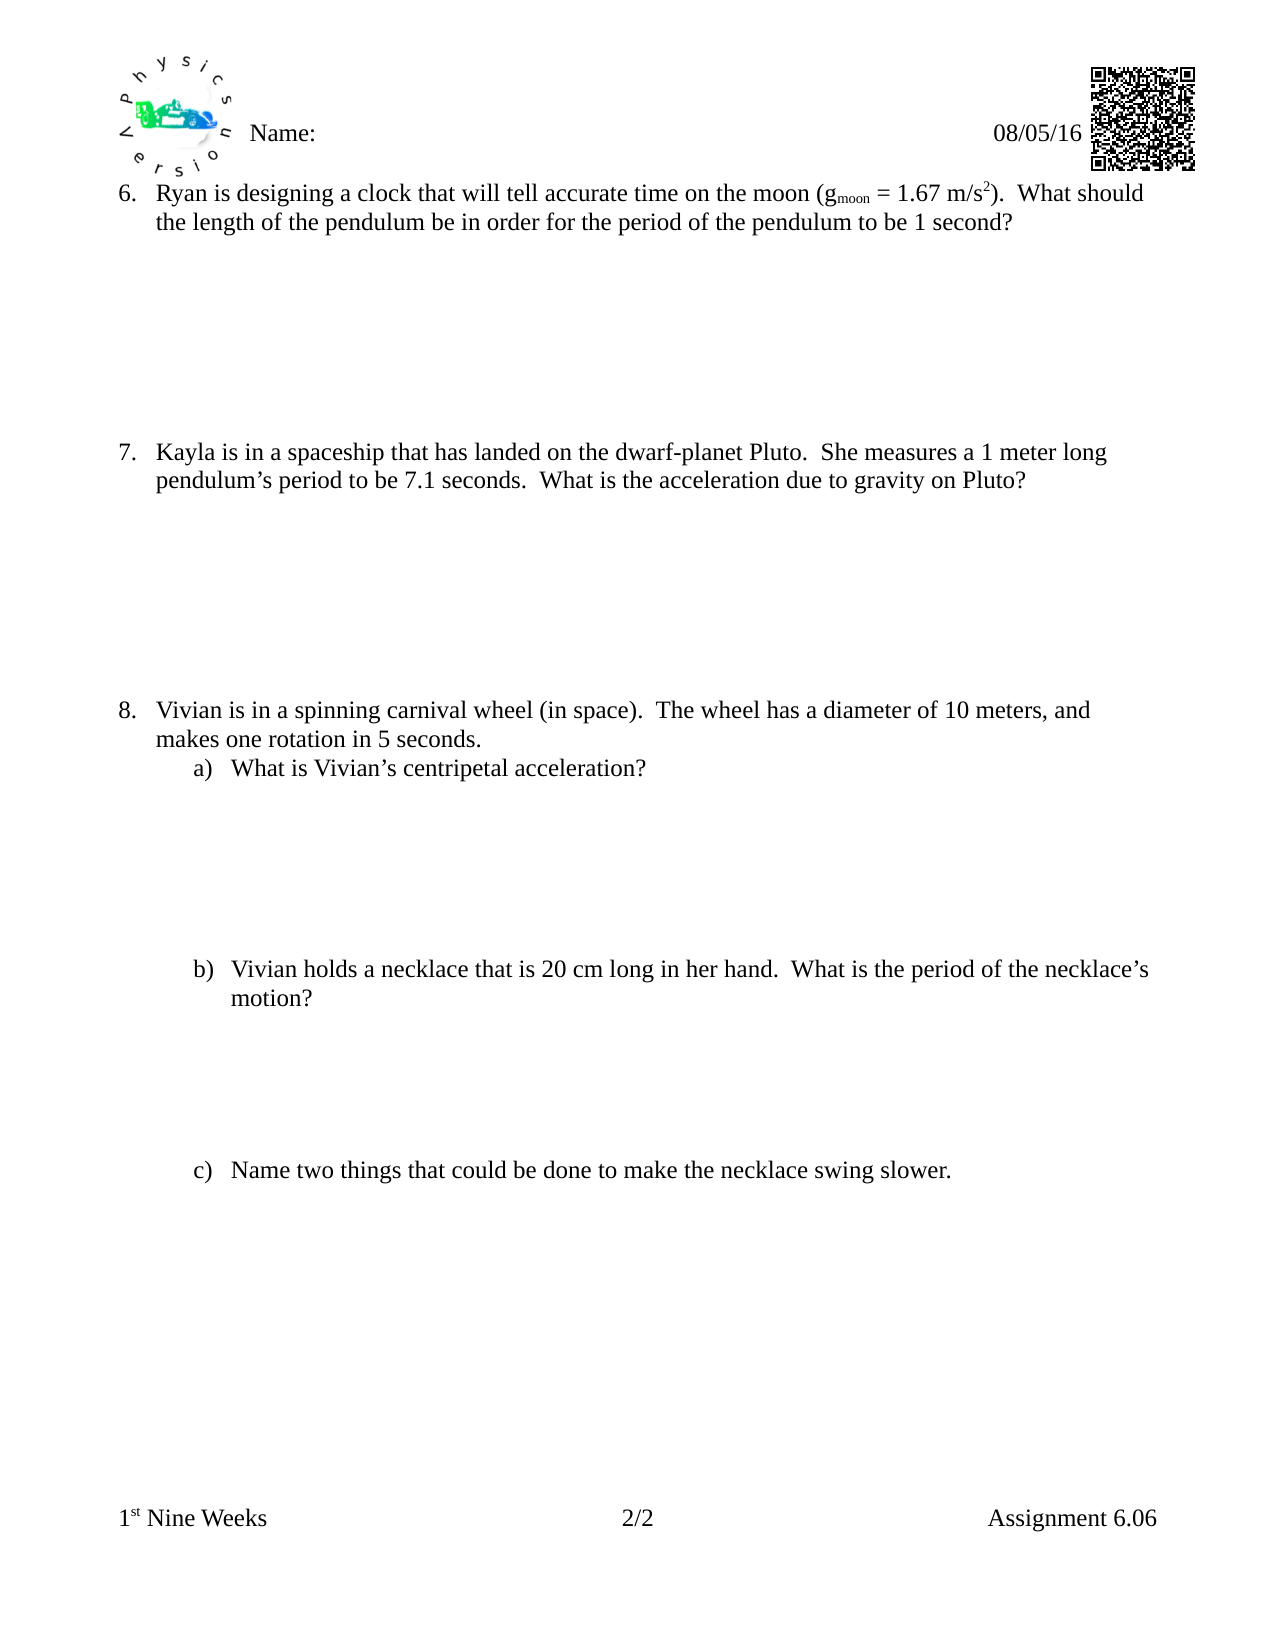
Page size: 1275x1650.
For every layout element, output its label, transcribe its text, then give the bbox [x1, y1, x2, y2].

list What is Vivian’s centripetal acceleration? [193, 753, 1157, 782]
list Vivian holds a necklace that is 20 cm long in her hand. What is the period of the necklace’s motion? [193, 954, 1157, 1012]
list Name two things that could be done to make the necklace swing slower. [193, 1156, 1157, 1184]
picture [119, 56, 232, 177]
list Vivian is in a spinning carnival wheel (in space). The wheel has a diameter of 10 meters, and makes one rotation in 5 seconds. [118, 696, 1157, 753]
list Kayla is in a spaceship that has landed on the dwarf-planet Pluto. She measures a 1 meter long pendulum’s period to be 7.1 seconds. What is the acceleration due to gravity on Pluto? [118, 437, 1157, 494]
list Ryan is designing a clock that will tell accurate time on the moon (gmoon = 1.67 m/s2). What should the length of the pendulum be in order for the period of the pendulum to be 1 second? [118, 176, 1157, 236]
picture [1082, 58, 1203, 179]
